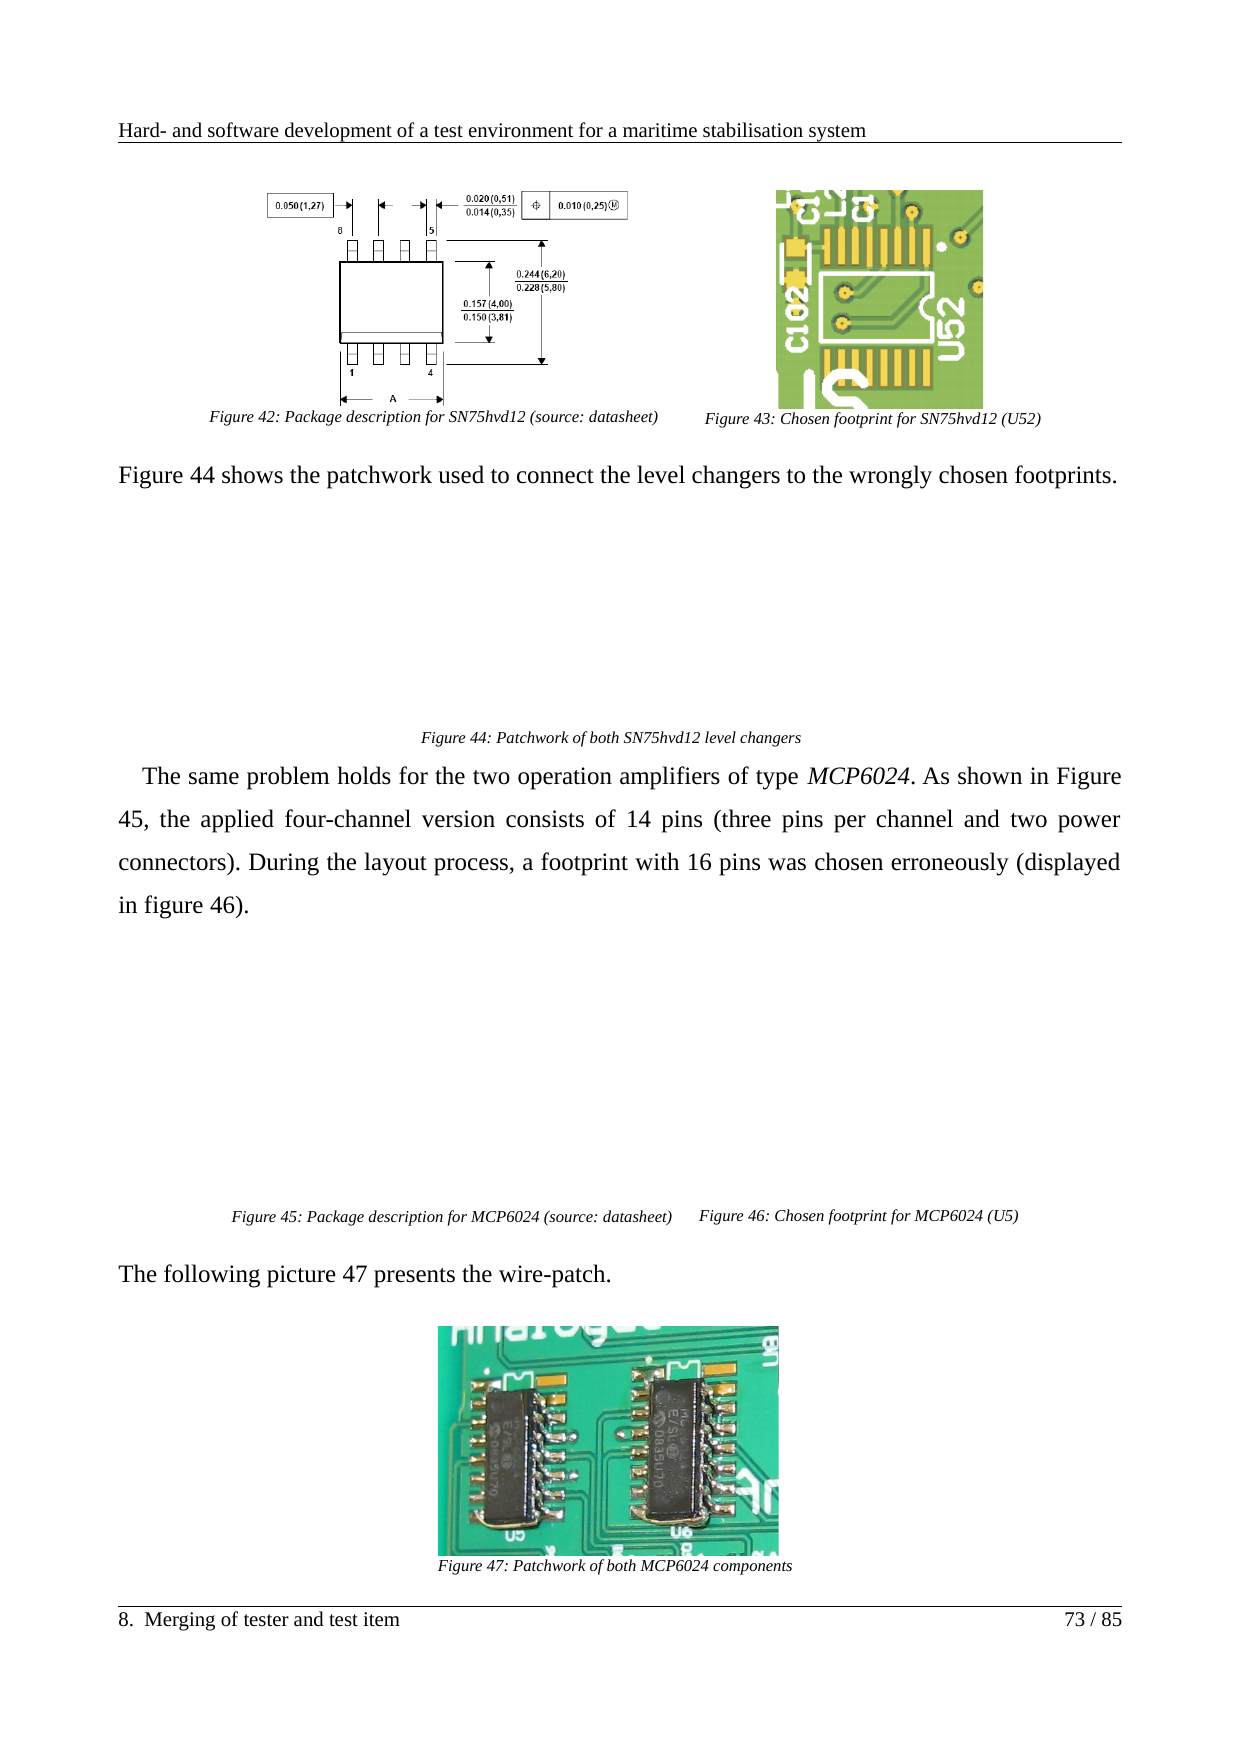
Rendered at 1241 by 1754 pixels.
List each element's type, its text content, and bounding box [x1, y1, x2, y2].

text Figure 42: Package description for SN75hvd12 (source: datasheet) [209, 189, 686, 426]
text The same problem holds for the two operation amplifiers of type MCP6024. As shown in Figure 45, the applied four-channel version consists of 14 pins (three pins per channel and two power connectors). During the layout process, a footprint with 16 pins was chosen erroneously (displayed in figure 46). [118, 516, 1122, 919]
picture [437, 1326, 779, 1556]
text The following picture 47 presents the wire-patch. [118, 1259, 1122, 1287]
picture [776, 190, 984, 409]
text Figure 46: Chosen footprint for MCP6024 (U5) [699, 958, 1032, 1225]
text Figure 44: Patchwork of both SN75hvd12 level changers [421, 528, 819, 747]
text Figure 43: Chosen footprint for SN75hvd12 (U52) [704, 191, 1055, 428]
text Figure 45: Package description for MCP6024 (source: datasheet) [231, 960, 680, 1226]
picture [265, 189, 630, 407]
text Figure 47: Patchwork of both MCP6024 components [438, 1327, 803, 1574]
text Figure 44 shows the patchwork used to connect the level changers to the wrongly chosen footprints. [118, 460, 1122, 489]
